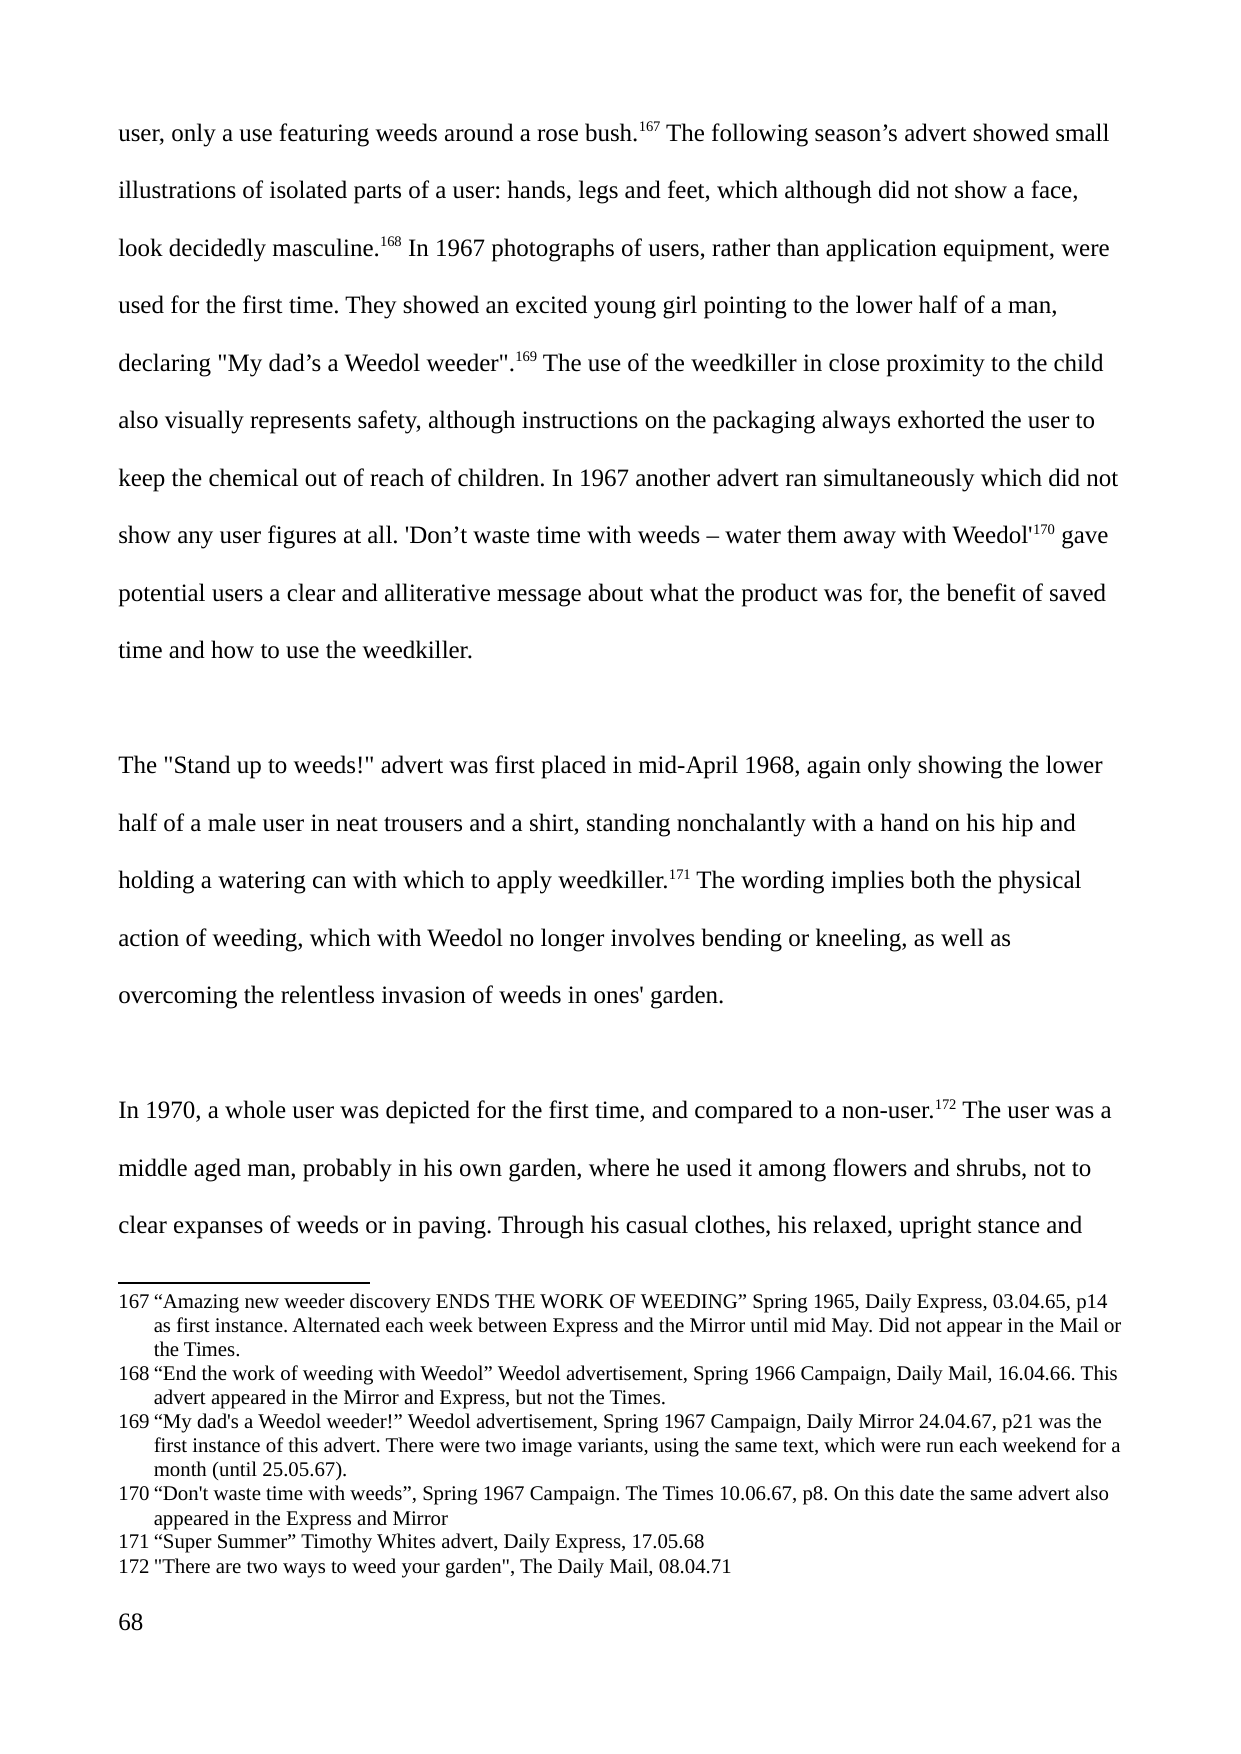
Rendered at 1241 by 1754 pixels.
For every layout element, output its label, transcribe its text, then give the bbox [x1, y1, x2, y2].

text user, only a use featuring weeds around a rose bush. The following season’s advert showed small illustrations of isolated parts of a user: hands, legs and feet, which although did not show a face, look decidedly masculine. In 1967 photographs of users, rather than application equipment, were used for the first time. They showed an excited young girl pointing to the lower half of a man, declaring "My dad’s a Weedol weeder". The use of the weedkiller in close proximity to the child also visually represents safety, although instructions on the packaging always exhorted the user to keep the chemical out of reach of children. In 1967 another advert ran simultaneously which did not show any user figures at all. 'Don’t waste time with weeds – water them away with Weedol' gave potential users a clear and alliterative message about what the product was for, the benefit of saved time and how to use the weedkiller. [118, 118, 1122, 664]
text “Amazing new weeder discovery ENDS THE WORK OF WEEDING” Spring 1965, Daily Express, 03.04.65, p14 as first instance. Alternated each week between Express and the Mirror until mid May. Did not appear in the Mail or the Times. [118, 1289, 1122, 1361]
text “Don't waste time with weeds”, Spring 1967 Campaign. The Times 10.06.67, p8. On this date the same advert also appeared in the Express and Mirror [118, 1481, 1122, 1529]
text In 1970, a whole user was depicted for the first time, and compared to a non-user. The user was a middle aged man, probably in his own garden, where he used it among flowers and shrubs, not to clear expanses of weeds or in paving. Through his casual clothes, his relaxed, upright stance and [118, 1096, 1122, 1239]
text “End the work of weeding with Weedol” Weedol advertisement, Spring 1966 Campaign, Daily Mail, 16.04.66. This advert appeared in the Mirror and Express, but not the Times. [118, 1361, 1122, 1409]
text The "Stand up to weeds!" advert was first placed in mid-April 1968, again only showing the lower half of a male user in neat trousers and a shirt, standing nonchalantly with a hand on his hip and holding a watering can with which to apply weedkiller. The wording implies both the physical action of weeding, which with Weedol no longer involves bending or kneeling, as well as overcoming the relentless invasion of weeds in ones' garden. [118, 751, 1122, 1009]
text “Super Summer” Timothy Whites advert, Daily Express, 17.05.68 [118, 1529, 1122, 1553]
text "There are two ways to weed your garden", The Daily Mail, 08.04.71 [118, 1553, 1122, 1578]
text “My dad's a Weedol weeder!” Weedol advertisement, Spring 1967 Campaign, Daily Mirror 24.04.67, p21 was the first instance of this advert. There were two image variants, using the same text, which were run each weekend for a month (until 25.05.67). [118, 1409, 1122, 1481]
